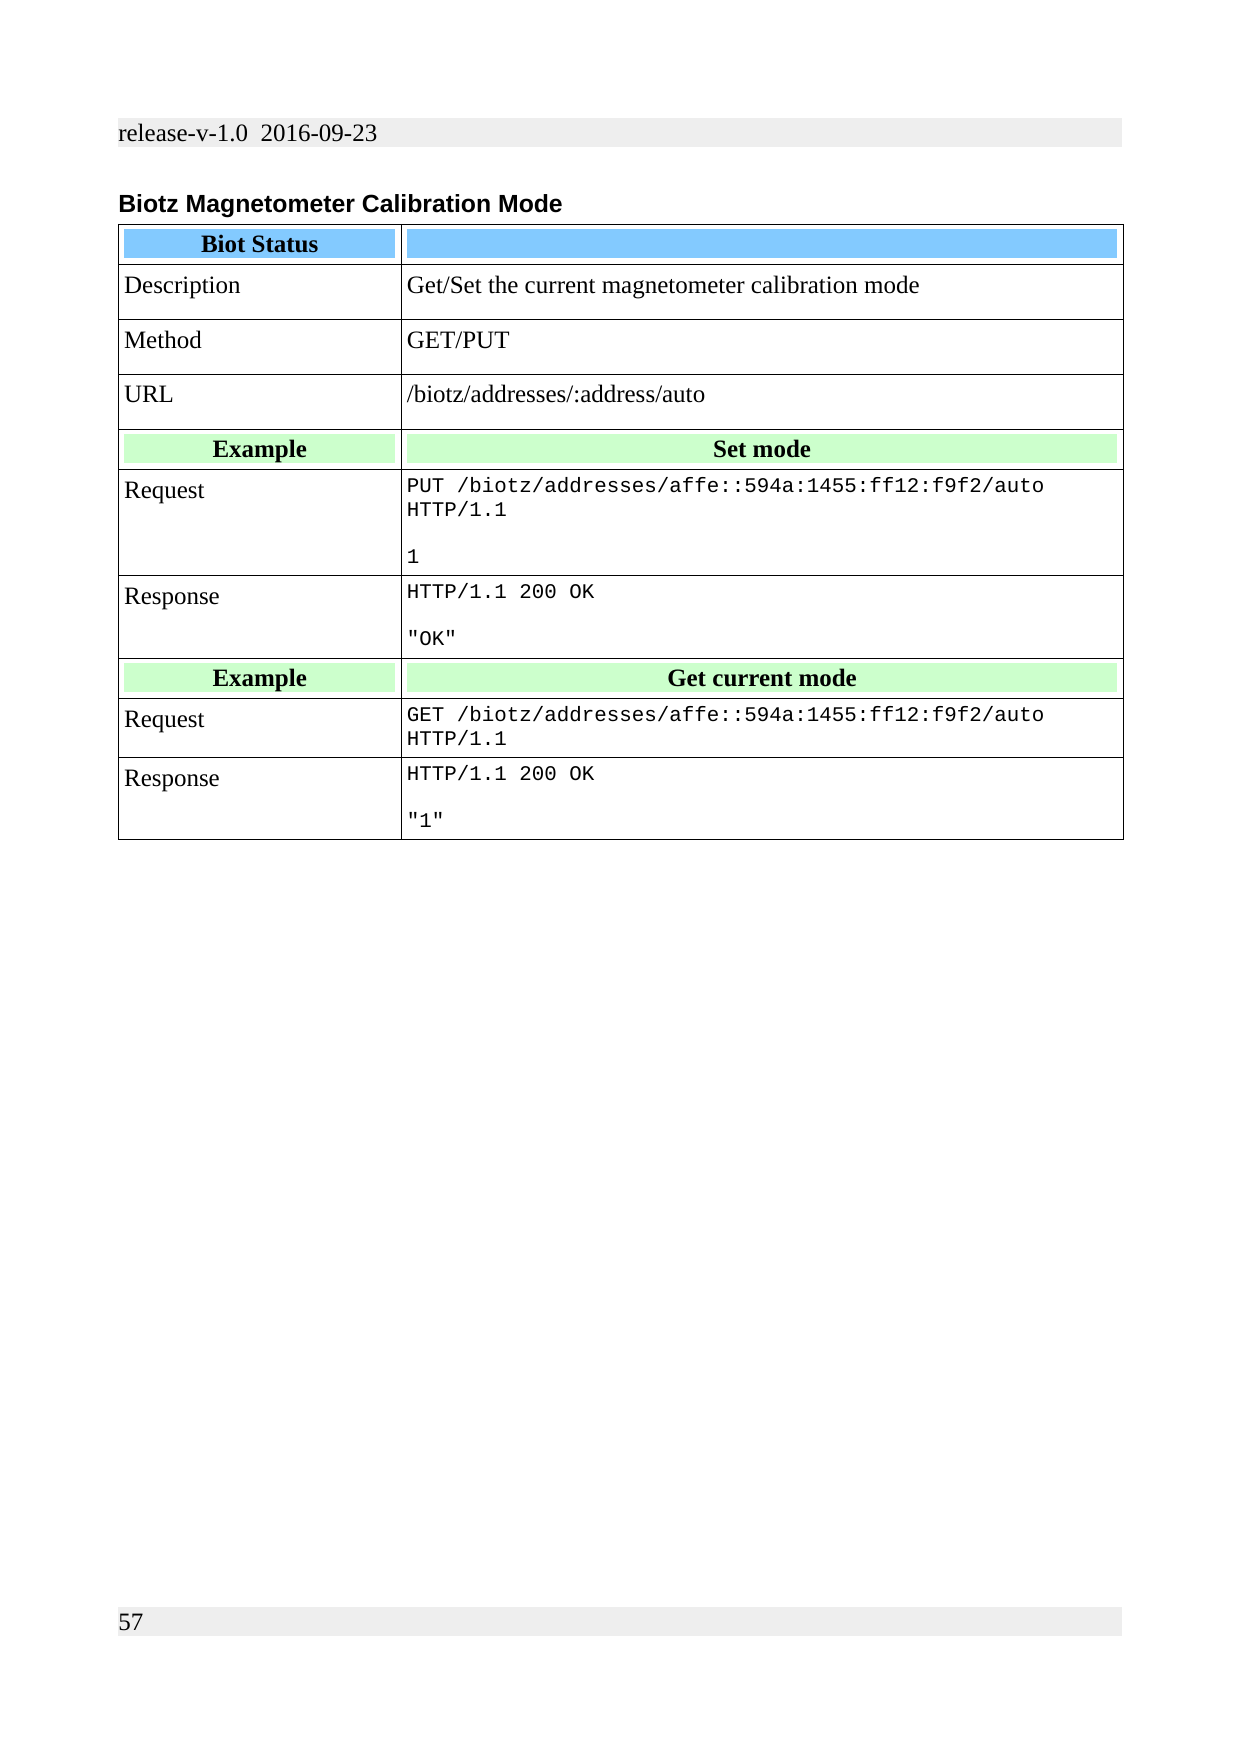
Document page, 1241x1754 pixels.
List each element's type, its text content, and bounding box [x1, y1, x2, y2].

table_cell Description [119, 265, 401, 319]
table_cell HTTP/1.1 200 OK "1" [402, 758, 1123, 839]
table_cell Example [119, 659, 401, 698]
subtitle Biotz Magnetometer Calibration Mode [118, 189, 1122, 217]
table_cell HTTP/1.1 200 OK "OK" [402, 576, 1123, 658]
table_cell GET/PUT [402, 320, 1123, 374]
table_cell Get/Set the current magnetometer calibration mode [402, 265, 1123, 319]
table_cell GET /biotz/addresses/affe::594a:1455:ff12:f9f2/auto HTTP/1.1 [402, 699, 1123, 757]
table_header PUT /biotz/addresses/affe::594a:1455:ff12:f9f2/auto HTTP/1.1 1 [402, 470, 1123, 575]
table_header Request [119, 470, 401, 575]
table_cell Response [119, 758, 401, 839]
table_cell Get current mode [402, 659, 1123, 698]
table_cell Request [119, 699, 401, 757]
table_cell Set mode [402, 430, 1123, 469]
table_header [402, 225, 1123, 264]
table_cell Example [119, 430, 401, 469]
table_cell Method [119, 320, 401, 374]
table_header Biot Status [119, 225, 401, 264]
table_cell /biotz/addresses/:address/auto [402, 375, 1123, 429]
table_cell Response [119, 576, 401, 658]
table_cell URL [119, 375, 401, 429]
